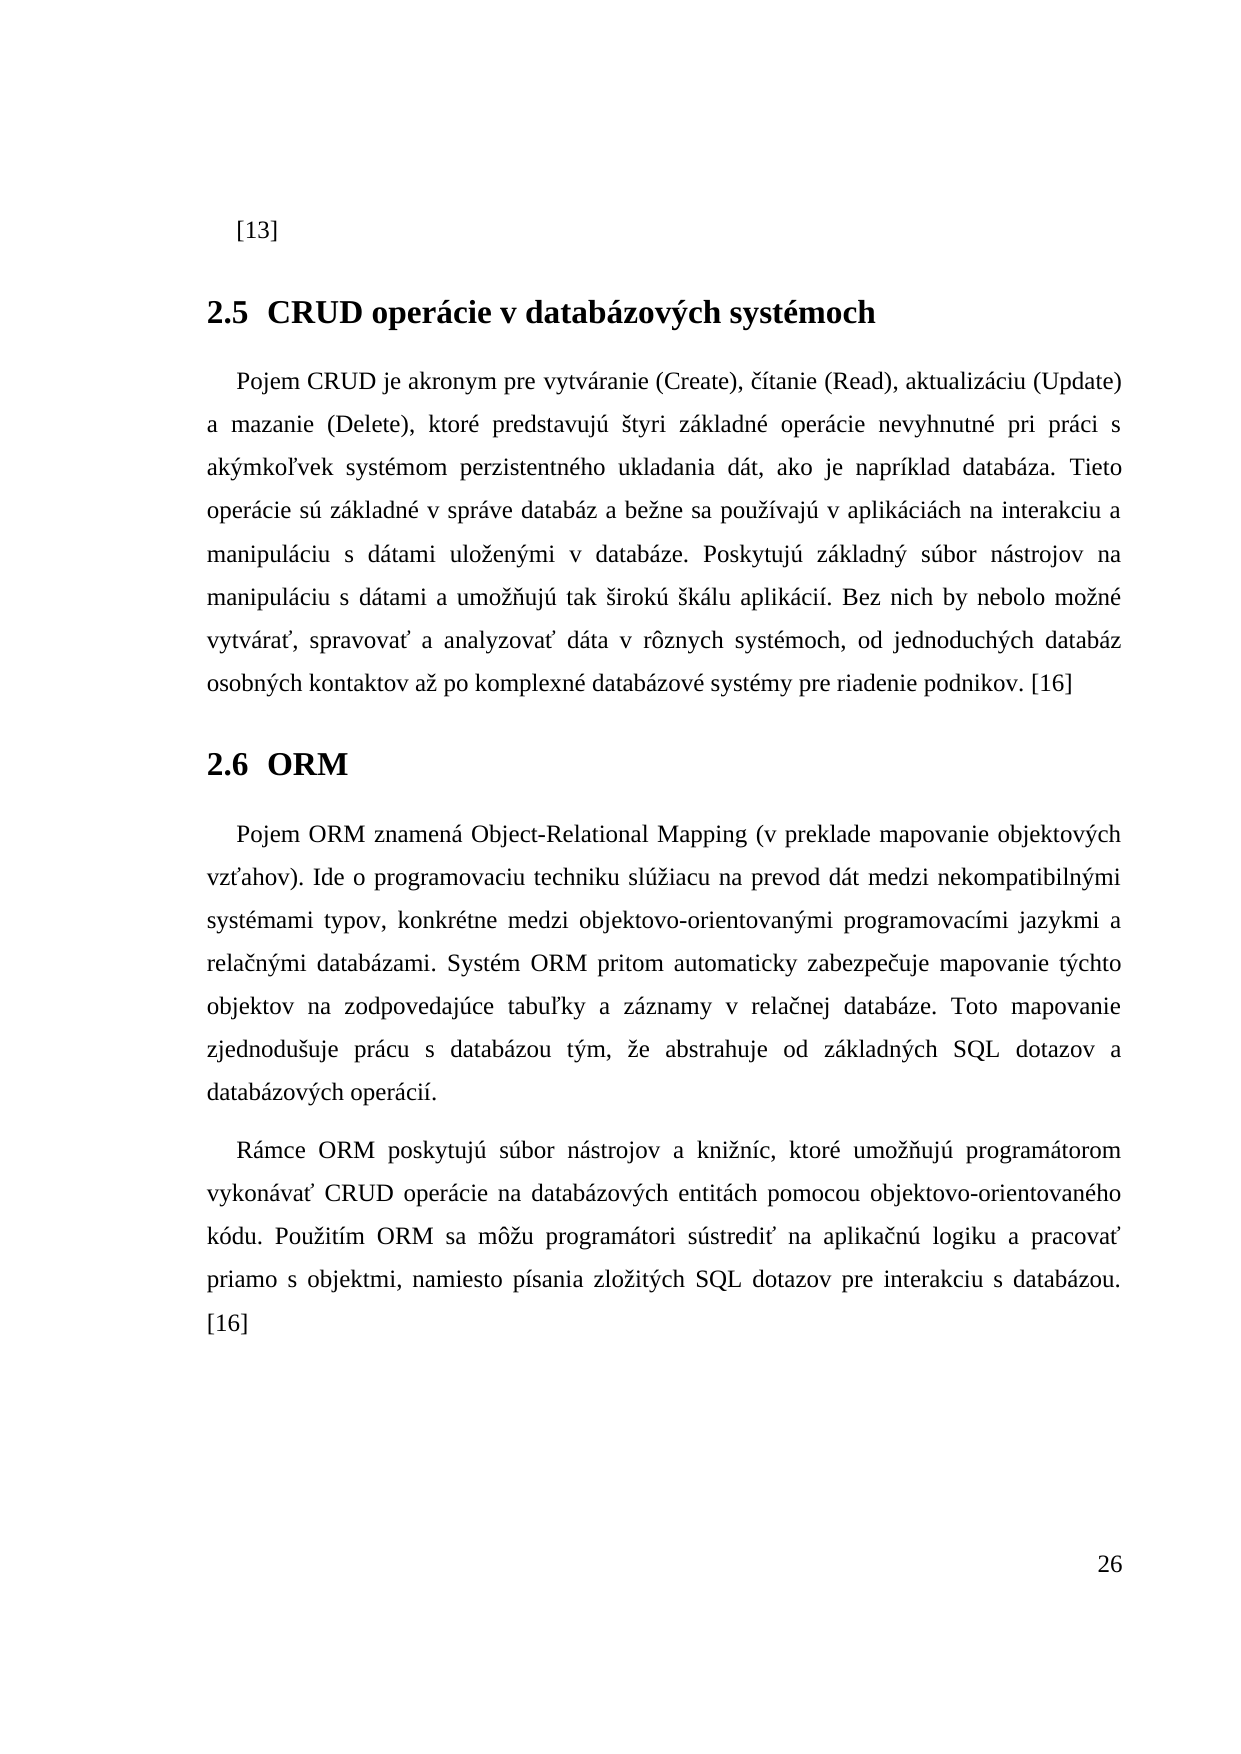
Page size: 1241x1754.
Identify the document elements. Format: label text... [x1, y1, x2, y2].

text Rámce ORM poskytujú súbor nástrojov a knižníc, ktoré umožňujú programátorom vykonávať CRUD operácie na databázových entitách pomocou objektovo-orientovaného kódu. Použitím ORM sa môžu programátori sústrediť na aplikačnú logiku a pracovať priamo s objektmi, namiesto písania zložitých SQL dotazov pre interakciu s databázou. [16] [207, 1135, 1122, 1336]
subtitle ORM [207, 744, 1122, 783]
text Pojem ORM znamená Object-Relational Mapping (v preklade mapovanie objektových vzťahov). Ide o programovaciu techniku slúžiacu na prevod dát medzi nekompatibilnými systémami typov, konkrétne medzi objektovo-orientovanými programovacími jazykmi a relačnými databázami. Systém ORM pritom automaticky zabezpečuje mapovanie týchto objektov na zodpovedajúce tabuľky a záznamy v relačnej databáze. Toto mapovanie zjednodušuje prácu s databázou tým, že abstrahuje od základných SQL dotazov a databázových operácií. [207, 819, 1122, 1106]
text Pojem CRUD je akronym pre vytváranie (Create), čítanie (Read), aktualizáciu (Update) a mazanie (Delete), ktoré predstavujú štyri základné operácie nevyhnutné pri práci s akýmkoľvek systémom perzistentného ukladania dát, ako je napríklad databáza. Tieto operácie sú základné v správe databáz a bežne sa používajú v aplikáciách na interakciu a manipuláciu s dátami uloženými v databáze. Poskytujú základný súbor nástrojov na manipuláciu s dátami a umožňujú tak širokú škálu aplikácií. Bez nich by nebolo možné vytvárať, spravovať a analyzovať dáta v rôznych systémoch, od jednoduchých databáz osobných kontaktov až po komplexné databázové systémy pre riadenie podnikov. [16] [207, 366, 1122, 697]
subtitle CRUD operácie v databázových systémoch [207, 292, 1122, 330]
text [13] [207, 216, 1122, 244]
